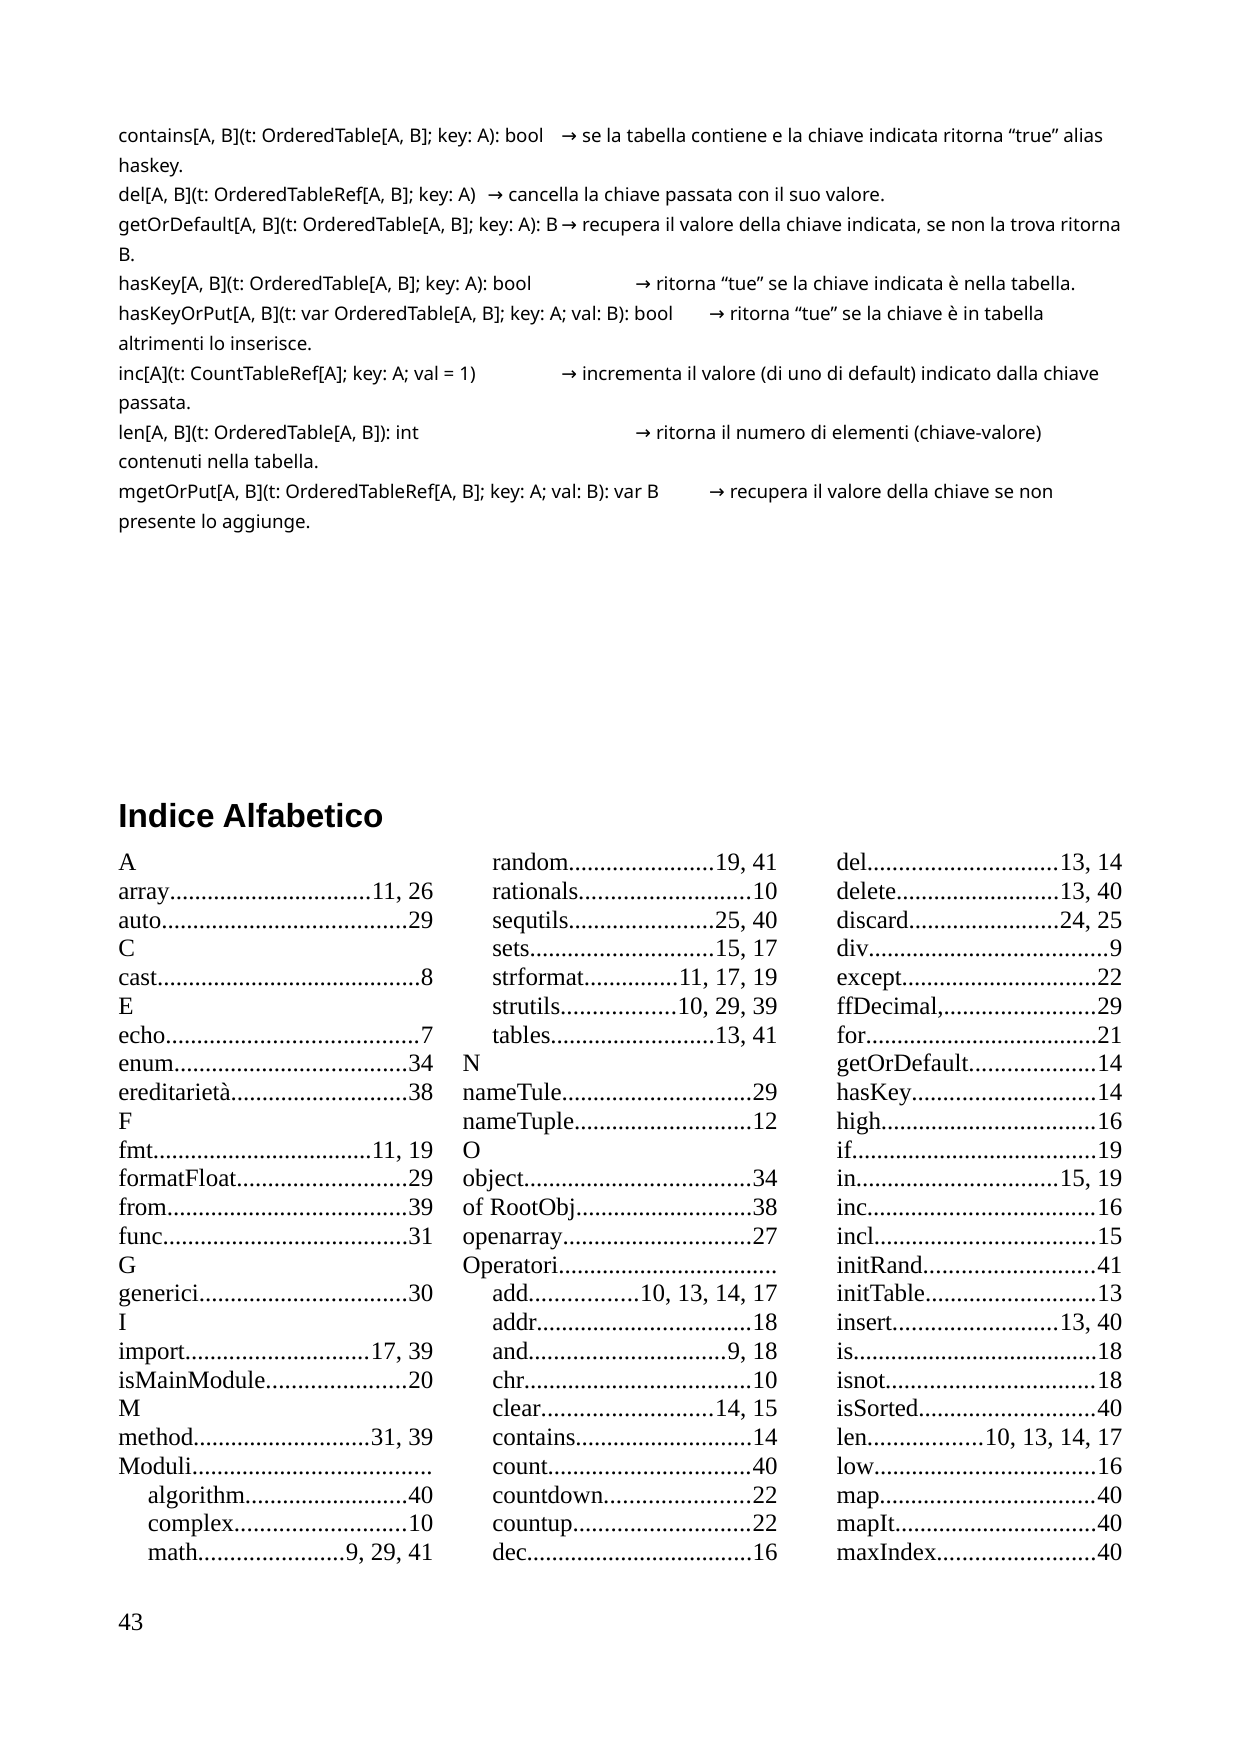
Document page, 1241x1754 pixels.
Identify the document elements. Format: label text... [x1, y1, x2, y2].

text isMainModule 20 [118, 1365, 433, 1393]
text high 16 [836, 1106, 1122, 1135]
text nameTule 29 [462, 1077, 777, 1106]
text hasKey 14 [836, 1077, 1122, 1106]
text random 19, 41 [492, 847, 777, 876]
text del[A, B](t: OrderedTableRef[A, B]; key: A) → cancella la chiave passata con il suo valore. [118, 177, 1122, 207]
text chr 10 [492, 1365, 777, 1393]
text div 9 [836, 933, 1122, 962]
text algorithm 40 [148, 1480, 433, 1508]
text func 31 [118, 1221, 433, 1250]
text nameTuple 12 [462, 1106, 777, 1135]
subtitle Indice Alfabetico [118, 796, 1122, 835]
text mapIt 40 [836, 1508, 1122, 1537]
text sets 15, 17 [492, 933, 777, 962]
text O [462, 1135, 777, 1163]
text is 18 [836, 1336, 1122, 1365]
text contains 14 [492, 1422, 777, 1451]
text inc[A](t: CountTableRef[A]; key: A; val = 1) → incrementa il valore (di uno di default) indicato dalla chiave passata. [118, 356, 1122, 415]
text fmt 11, 19 [118, 1135, 433, 1163]
text A [118, 847, 433, 876]
text countup 22 [492, 1508, 777, 1537]
text del 13, 14 [836, 847, 1122, 876]
text N [462, 1048, 777, 1077]
text echo 7 [118, 1020, 433, 1048]
text sequtils 25, 40 [492, 905, 777, 933]
text of RootObj 38 [462, 1192, 777, 1221]
text I [118, 1307, 433, 1336]
text M [118, 1393, 433, 1422]
text formatFloat 29 [118, 1163, 433, 1192]
text getOrDefault[A, B](t: OrderedTable[A, B]; key: A): B → recupera il valore della chiave indicata, se non la trova ritorna B. [118, 207, 1122, 267]
text delete 13, 40 [836, 876, 1122, 905]
text auto 29 [118, 905, 433, 933]
text hasKeyOrPut[A, B](t: var OrderedTable[A, B]; key: A; val: B): bool → ritorna “tue” se la chiave è in tabella altrimenti lo inserisce. [118, 296, 1122, 356]
text and 9, 18 [492, 1336, 777, 1365]
text from 39 [118, 1192, 433, 1221]
text hasKey[A, B](t: OrderedTable[A, B]; key: A): bool → ritorna “tue” se la chiave indicata è nella tabella. [118, 267, 1122, 296]
text initTable 13 [836, 1278, 1122, 1307]
text add 10, 13, 14, 17 [492, 1278, 777, 1307]
text clear 14, 15 [492, 1393, 777, 1422]
text isSorted 40 [836, 1393, 1122, 1422]
text G [118, 1250, 433, 1278]
text F [118, 1106, 433, 1135]
text maxIndex 40 [836, 1537, 1122, 1566]
text Moduli [118, 1451, 433, 1480]
text object 34 [462, 1163, 777, 1192]
text dec 16 [492, 1537, 777, 1566]
text array 11, 26 [118, 876, 433, 905]
text map 40 [836, 1480, 1122, 1508]
text math 9, 29, 41 [148, 1537, 433, 1566]
text Operatori [462, 1250, 777, 1278]
text ffDecimal, 29 [836, 991, 1122, 1020]
text enum 34 [118, 1048, 433, 1077]
text incl 15 [836, 1221, 1122, 1250]
text tables 13, 41 [492, 1020, 777, 1048]
text method 31, 39 [118, 1422, 433, 1451]
text generici 30 [118, 1278, 433, 1307]
text for 21 [836, 1020, 1122, 1048]
text C [118, 933, 433, 962]
text insert 13, 40 [836, 1307, 1122, 1336]
text complex 10 [148, 1508, 433, 1537]
text count 40 [492, 1451, 777, 1480]
text mgetOrPut[A, B](t: OrderedTableRef[A, B]; key: A; val: B): var B → recupera il valore della chiave se non presente lo aggiunge. [118, 474, 1122, 534]
text strutils 10, 29, 39 [492, 991, 777, 1020]
text contains[A, B](t: OrderedTable[A, B]; key: A): bool → se la tabella contiene e la chiave indicata ritorna “true” alias haskey. [118, 118, 1122, 177]
text cast 8 [118, 962, 433, 991]
text low 16 [836, 1451, 1122, 1480]
text isnot 18 [836, 1365, 1122, 1393]
text initRand 41 [836, 1250, 1122, 1278]
text getOrDefault 14 [836, 1048, 1122, 1077]
text openarray 27 [462, 1221, 777, 1250]
text strformat 11, 17, 19 [492, 962, 777, 991]
text if 19 [836, 1135, 1122, 1163]
text in 15, 19 [836, 1163, 1122, 1192]
text ereditarietà 38 [118, 1077, 433, 1106]
text rationals 10 [492, 876, 777, 905]
text len[A, B](t: OrderedTable[A, B]): int → ritorna il numero di elementi (chiave-valore) contenuti nella tabella. [118, 415, 1122, 474]
text discard 24, 25 [836, 905, 1122, 933]
text addr 18 [492, 1307, 777, 1336]
text inc 16 [836, 1192, 1122, 1221]
text E [118, 991, 433, 1020]
text except 22 [836, 962, 1122, 991]
text countdown 22 [492, 1480, 777, 1508]
text import 17, 39 [118, 1336, 433, 1365]
text len 10, 13, 14, 17 [836, 1422, 1122, 1451]
